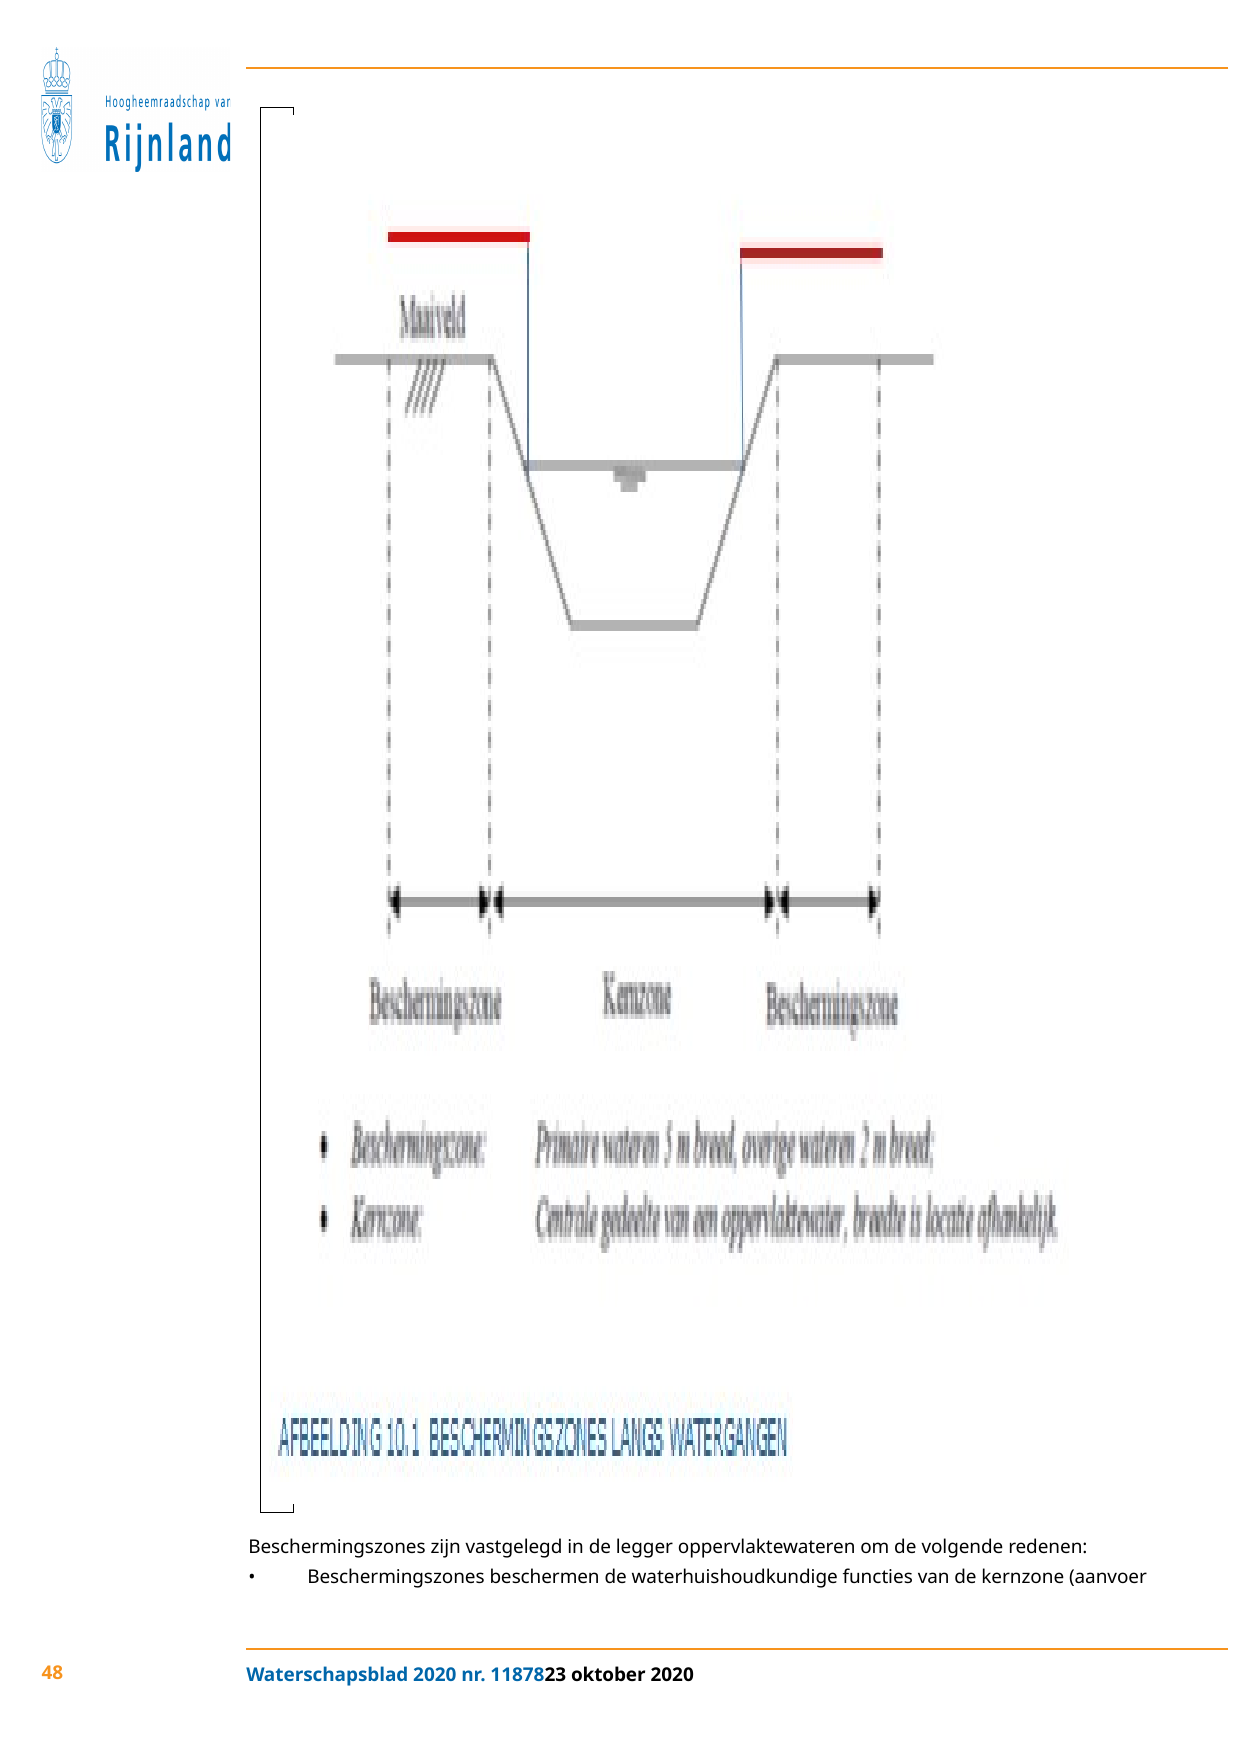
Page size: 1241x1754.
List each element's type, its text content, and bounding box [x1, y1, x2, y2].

picture [268, 115, 1071, 1504]
list Beschermingszones beschermen de waterhuishoudkundige functies van de kernzone (aanvoer [248, 1563, 1152, 1589]
text Beschermingszones zijn vastgelegd in de legger oppervlaktewateren om de volgende redenen: [248, 1534, 1152, 1559]
picture [41, 47, 231, 172]
